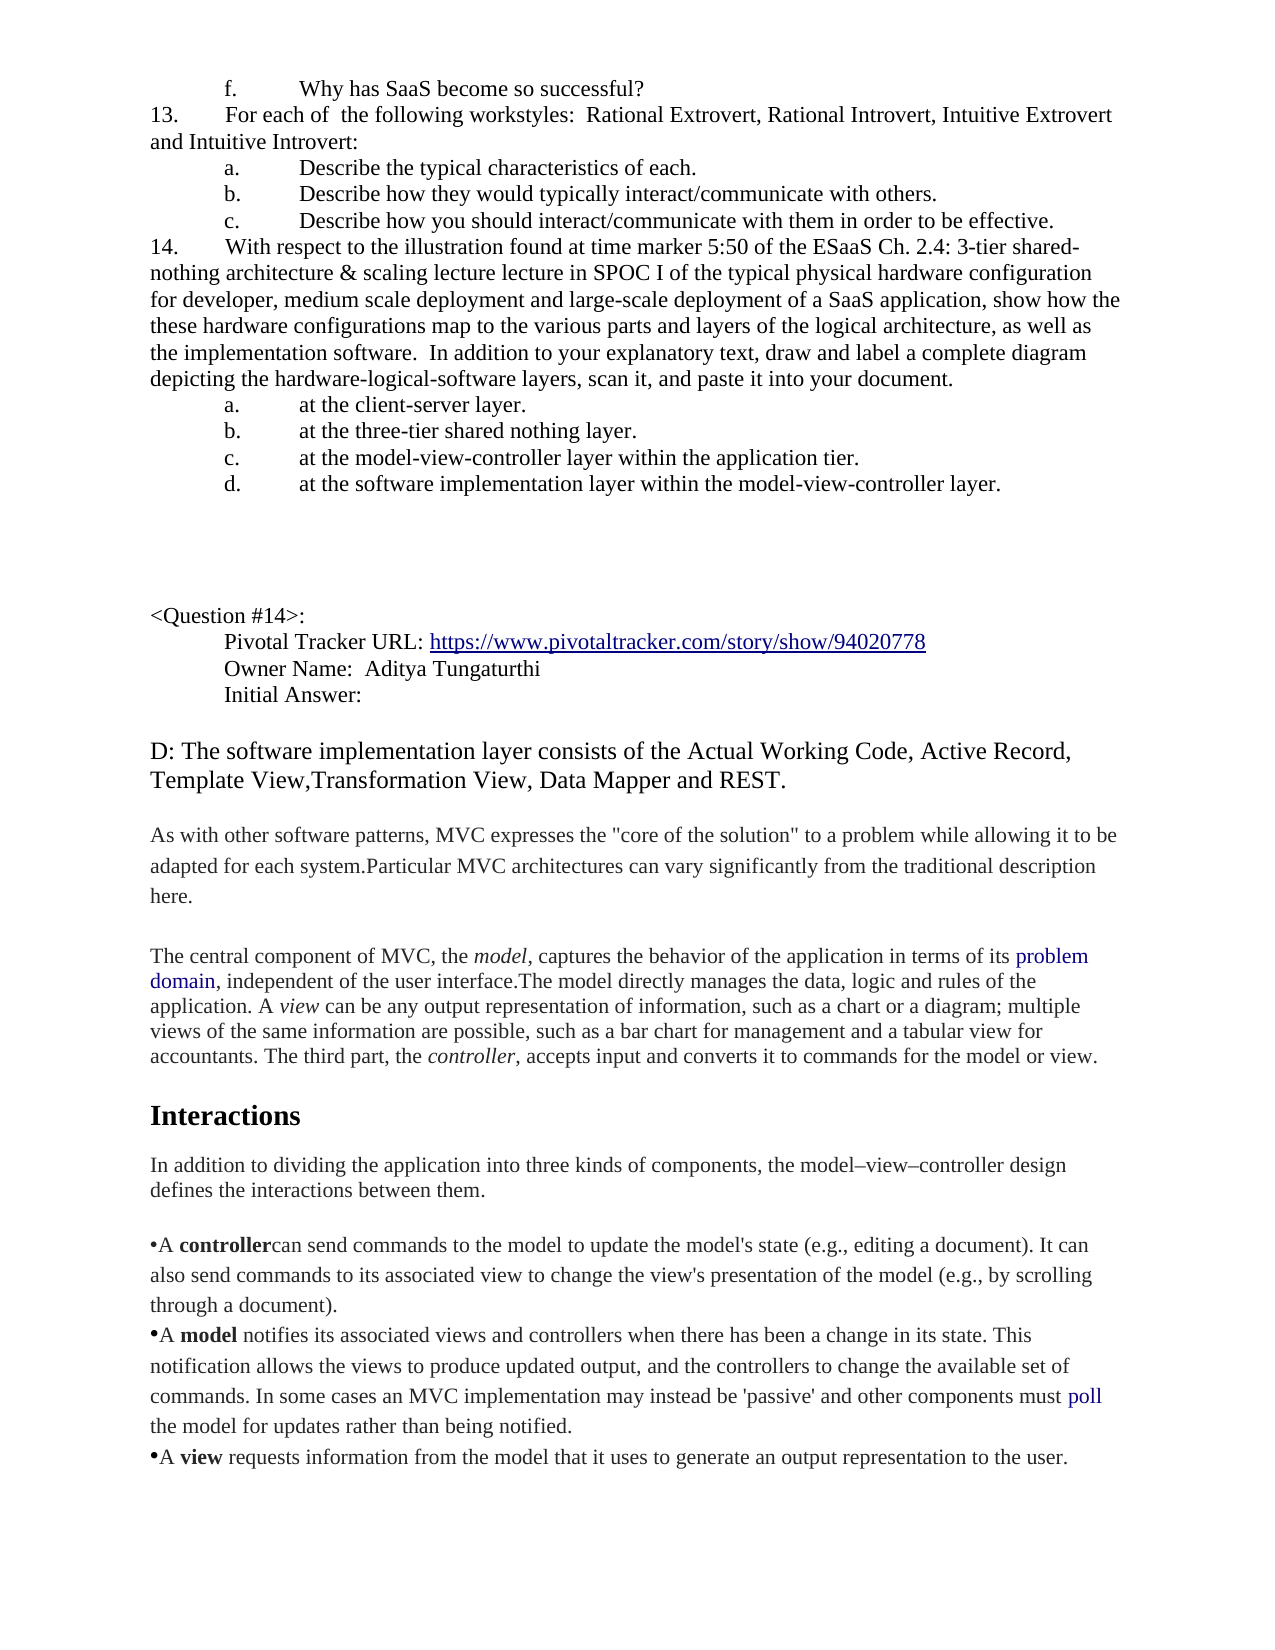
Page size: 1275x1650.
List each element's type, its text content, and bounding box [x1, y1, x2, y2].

text 13. For each of the following workstyles: Rational Extrovert, Rational Introvert, Intuitive Extrovert and Intuitive Introvert: [150, 101, 1125, 154]
list A view requests information from the model that it uses to generate an output representation to the user. [150, 1444, 1125, 1469]
text Owner Name: Aditya Tungaturthi [224, 655, 1125, 681]
list A controllercan send commands to the model to update the model's state (e.g., editing a document). It can also send commands to its associated view to change the view's presentation of the model (e.g., by scrolling through a document). [150, 1232, 1125, 1317]
text The central component of MVC, the model, captures the behavior of the application in terms of its problem domain, independent of the user interface.The model directly manages the data, logic and rules of the application. A view can be any output representation of information, such as a chart or a diagram; multiple views of the same information are possible, such as a bar chart for management and a tabular view for accountants. The third part, the controller, accepts input and converts it to commands for the model or view. [150, 943, 1125, 1069]
list D: The software implementation layer consists of the Actual Working Code, Active Record, Template View,Transformation View, Data Mapper and REST. [150, 736, 1125, 794]
text a. Describe the typical characteristics of each. [224, 154, 1125, 180]
text 14. With respect to the illustration found at time marker 5:50 of the ESaaS Ch. 2.4: 3-tier shared-nothing architecture & scaling lecture lecture in SPOC I of the typical physical hardware configuration for developer, medium scale deployment and large-scale deployment of a SaaS application, show how the these hardware configurations map to the various parts and layers of the logical architecture, as well as the implementation software. In addition to your explanatory text, draw and label a complete diagram depicting the hardware-logical-software layers, scan it, and paste it into your document. [150, 233, 1125, 391]
text f. Why has SaaS become so successful? [224, 75, 1125, 101]
text a. at the client-server layer. [224, 391, 1125, 418]
text b. Describe how they would typically interact/communicate with others. [224, 180, 1125, 207]
text c. at the model-view-controller layer within the application tier. [224, 444, 1125, 470]
text As with other software patterns, MVC expresses the "core of the solution" to a problem while allowing it to be adapted for each system.Particular MVC architectures can vary significantly from the traditional description here. [150, 822, 1125, 908]
text <Question #14>: [150, 602, 1125, 628]
text d. at the software implementation layer within the model-view-controller layer. [224, 470, 1125, 497]
text Initial Answer: [224, 681, 1125, 707]
text In addition to dividing the application into three kinds of components, the model–view–controller design defines the interactions between them. [150, 1152, 1125, 1202]
subtitle Interactions [150, 1098, 1125, 1132]
list A model notifies its associated views and controllers when there has been a change in its state. This notification allows the views to produce updated output, and the controllers to change the available set of commands. In some cases an MVC implementation may instead be 'passive' and other components must poll the model for updates rather than being notified. [150, 1322, 1125, 1439]
text c. Describe how you should interact/communicate with them in order to be effective. [224, 207, 1125, 233]
text Pivotal Tracker URL: https://www.pivotaltracker.com/story/show/94020778 [224, 628, 1125, 655]
text b. at the three-tier shared nothing layer. [224, 418, 1125, 444]
